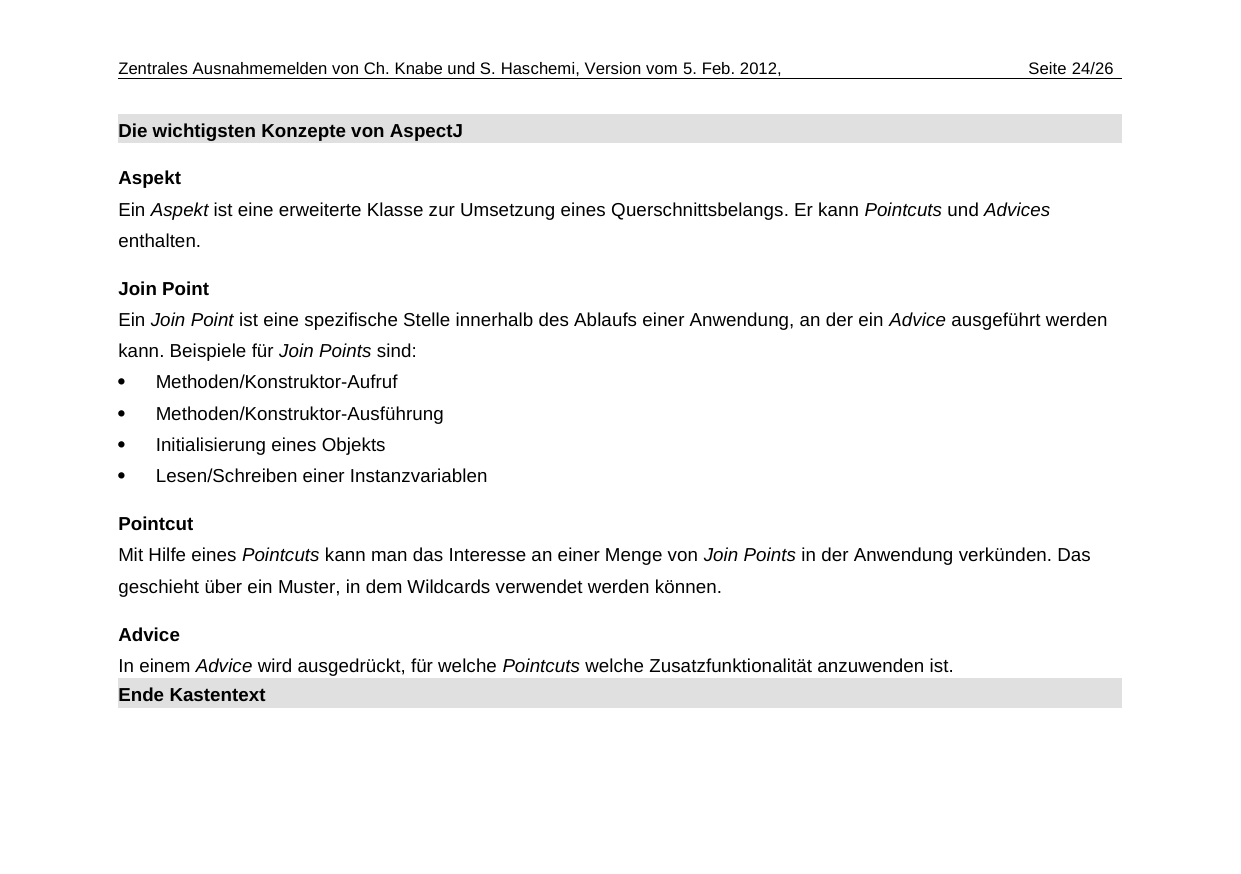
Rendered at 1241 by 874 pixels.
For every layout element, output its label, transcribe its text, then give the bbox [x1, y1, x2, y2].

text Ende Kastentext [118, 678, 1122, 708]
list Initialisierung eines Objekts [118, 426, 1122, 458]
text Ein Aspekt ist eine erweiterte Klasse zur Umsetzung eines Querschnittsbelangs. Er kann Pointcuts und Advices enthalten. [118, 191, 1122, 253]
text Aspekt [118, 160, 1122, 191]
text Mit Hilfe eines Pointcuts kann man das Interesse an einer Menge von Join Points in der Anwendung verkünden. Das geschieht über ein Muster, in dem Wildcards verwendet werden können. [118, 537, 1122, 599]
list Methoden/Konstruktor-Aufruf [118, 364, 1122, 395]
text Advice [118, 616, 1122, 647]
list Methoden/Konstruktor-Ausführung [118, 395, 1122, 426]
text Pointcut [118, 506, 1122, 537]
text Join Point [118, 270, 1122, 301]
list Lesen/Schreiben einer Instanzvariablen [118, 458, 1122, 489]
text In einem Advice wird ausgedrückt, für welche Pointcuts welche Zusatzfunktionalität anzuwenden ist. [118, 647, 1122, 678]
text Ein Join Point ist eine spezifische Stelle innerhalb des Ablaufs einer Anwendung, an der ein Advice ausgeführt werden kann. Beispiele für Join Points sind: [118, 301, 1122, 364]
text Die wichtigsten Konzepte von AspectJ [118, 114, 1122, 143]
